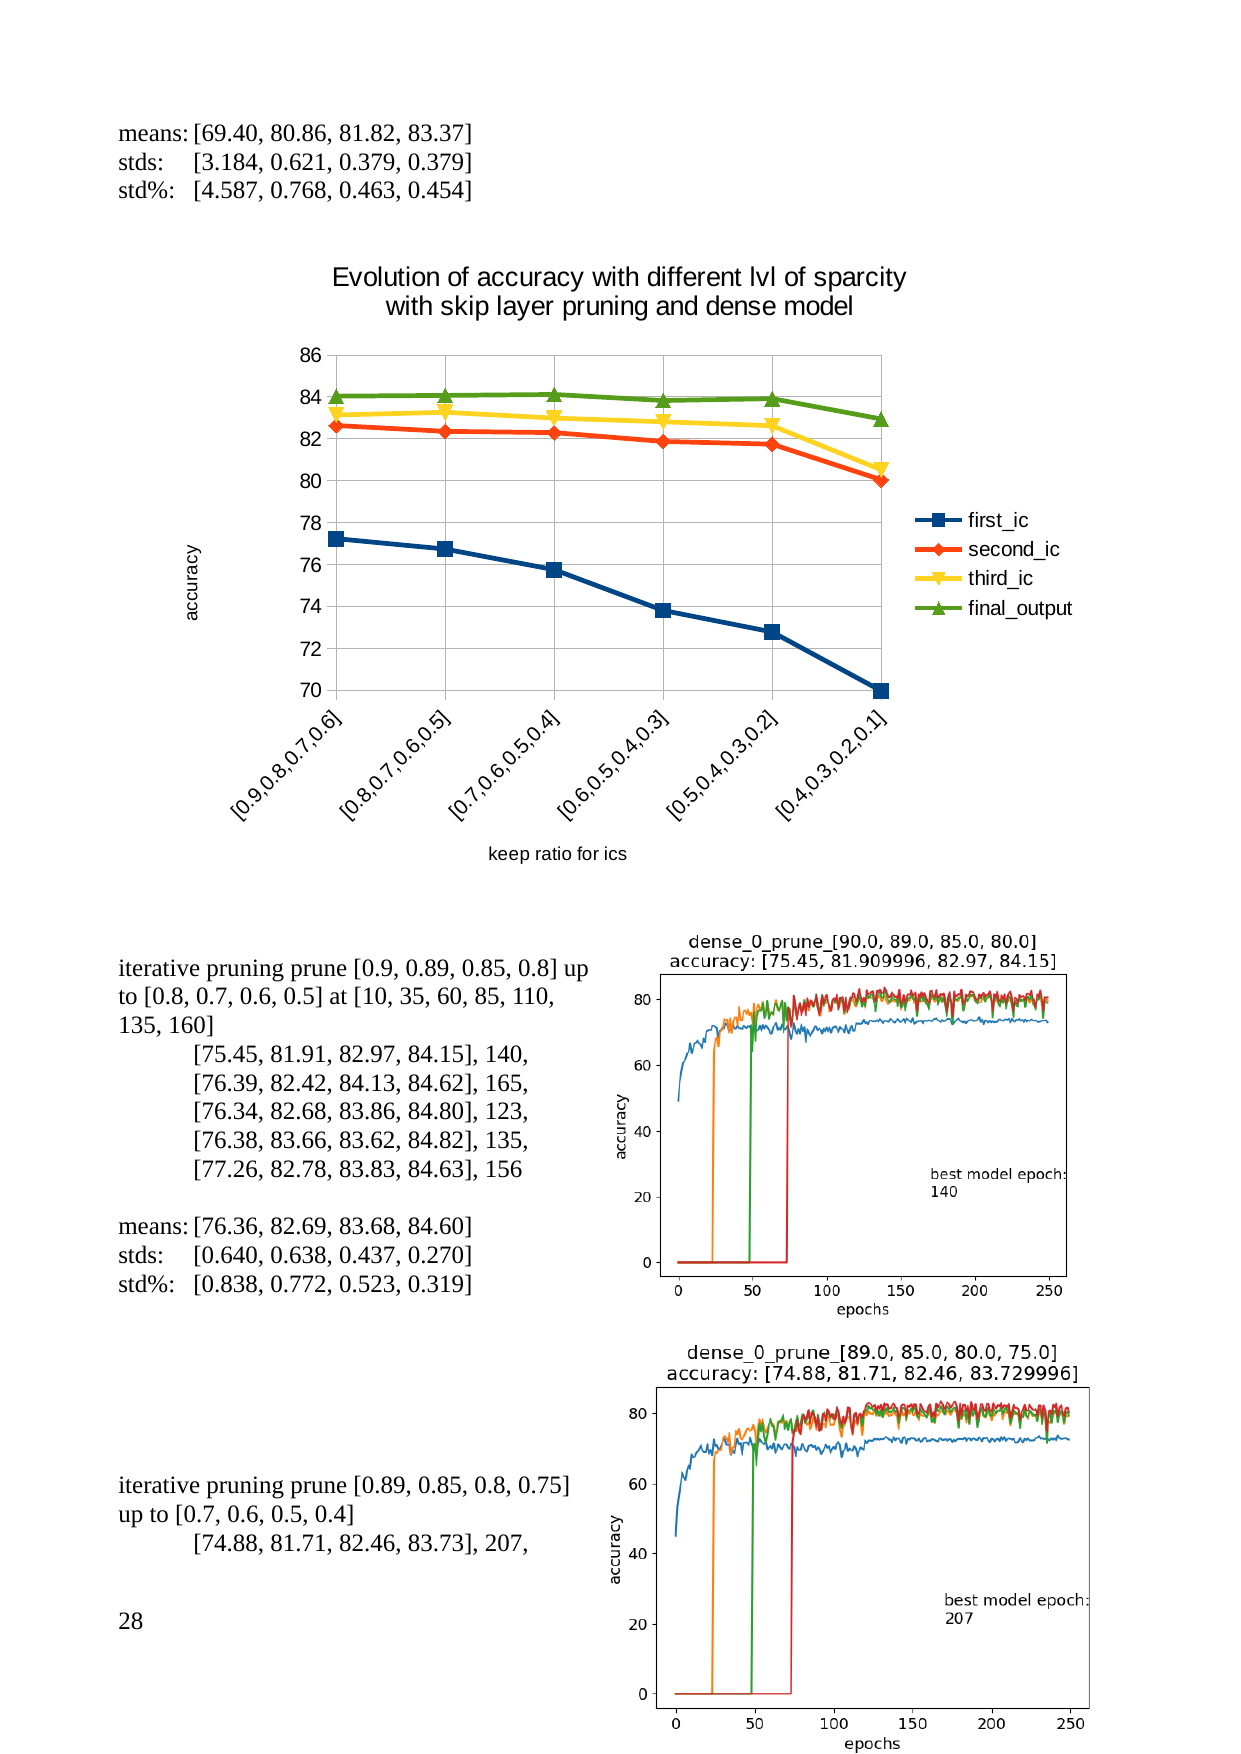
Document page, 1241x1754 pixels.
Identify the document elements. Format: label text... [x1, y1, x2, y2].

text [77.26, 82.78, 83.83, 84.63], 156 [118, 1154, 594, 1183]
text iterative pruning prune [0.89, 0.85, 0.8, 0.75] up to [0.7, 0.6, 0.5, 0.4] [118, 1470, 586, 1528]
text [76.38, 83.66, 83.62, 84.82], 135, [118, 1125, 594, 1154]
text std%: [0.838, 0.772, 0.523, 0.319] [118, 1269, 594, 1298]
text [74.88, 81.71, 82.46, 83.73], 207, [118, 1528, 586, 1556]
picture [594, 926, 1118, 1319]
text [76.39, 82.42, 84.13, 84.62], 165, [118, 1068, 594, 1096]
text stds: [0.640, 0.638, 0.437, 0.270] [118, 1240, 594, 1269]
text stds: [3.184, 0.621, 0.379, 0.379] [118, 147, 1122, 176]
text means: [76.36, 82.69, 83.68, 84.60] [118, 1211, 594, 1240]
text std%: [4.587, 0.768, 0.463, 0.454] [118, 176, 1122, 204]
picture [586, 1336, 1143, 1754]
text [75.45, 81.91, 82.97, 84.15], 140, [118, 1039, 594, 1068]
text means: [69.40, 80.86, 81.82, 83.37] [118, 118, 1122, 147]
text iterative pruning prune [0.9, 0.89, 0.85, 0.8] up to [0.8, 0.7, 0.6, 0.5] at [10, 35, 60, 85, 110, 135, 160] [118, 953, 594, 1039]
text [76.34, 82.68, 83.86, 84.80], 123, [118, 1096, 594, 1125]
